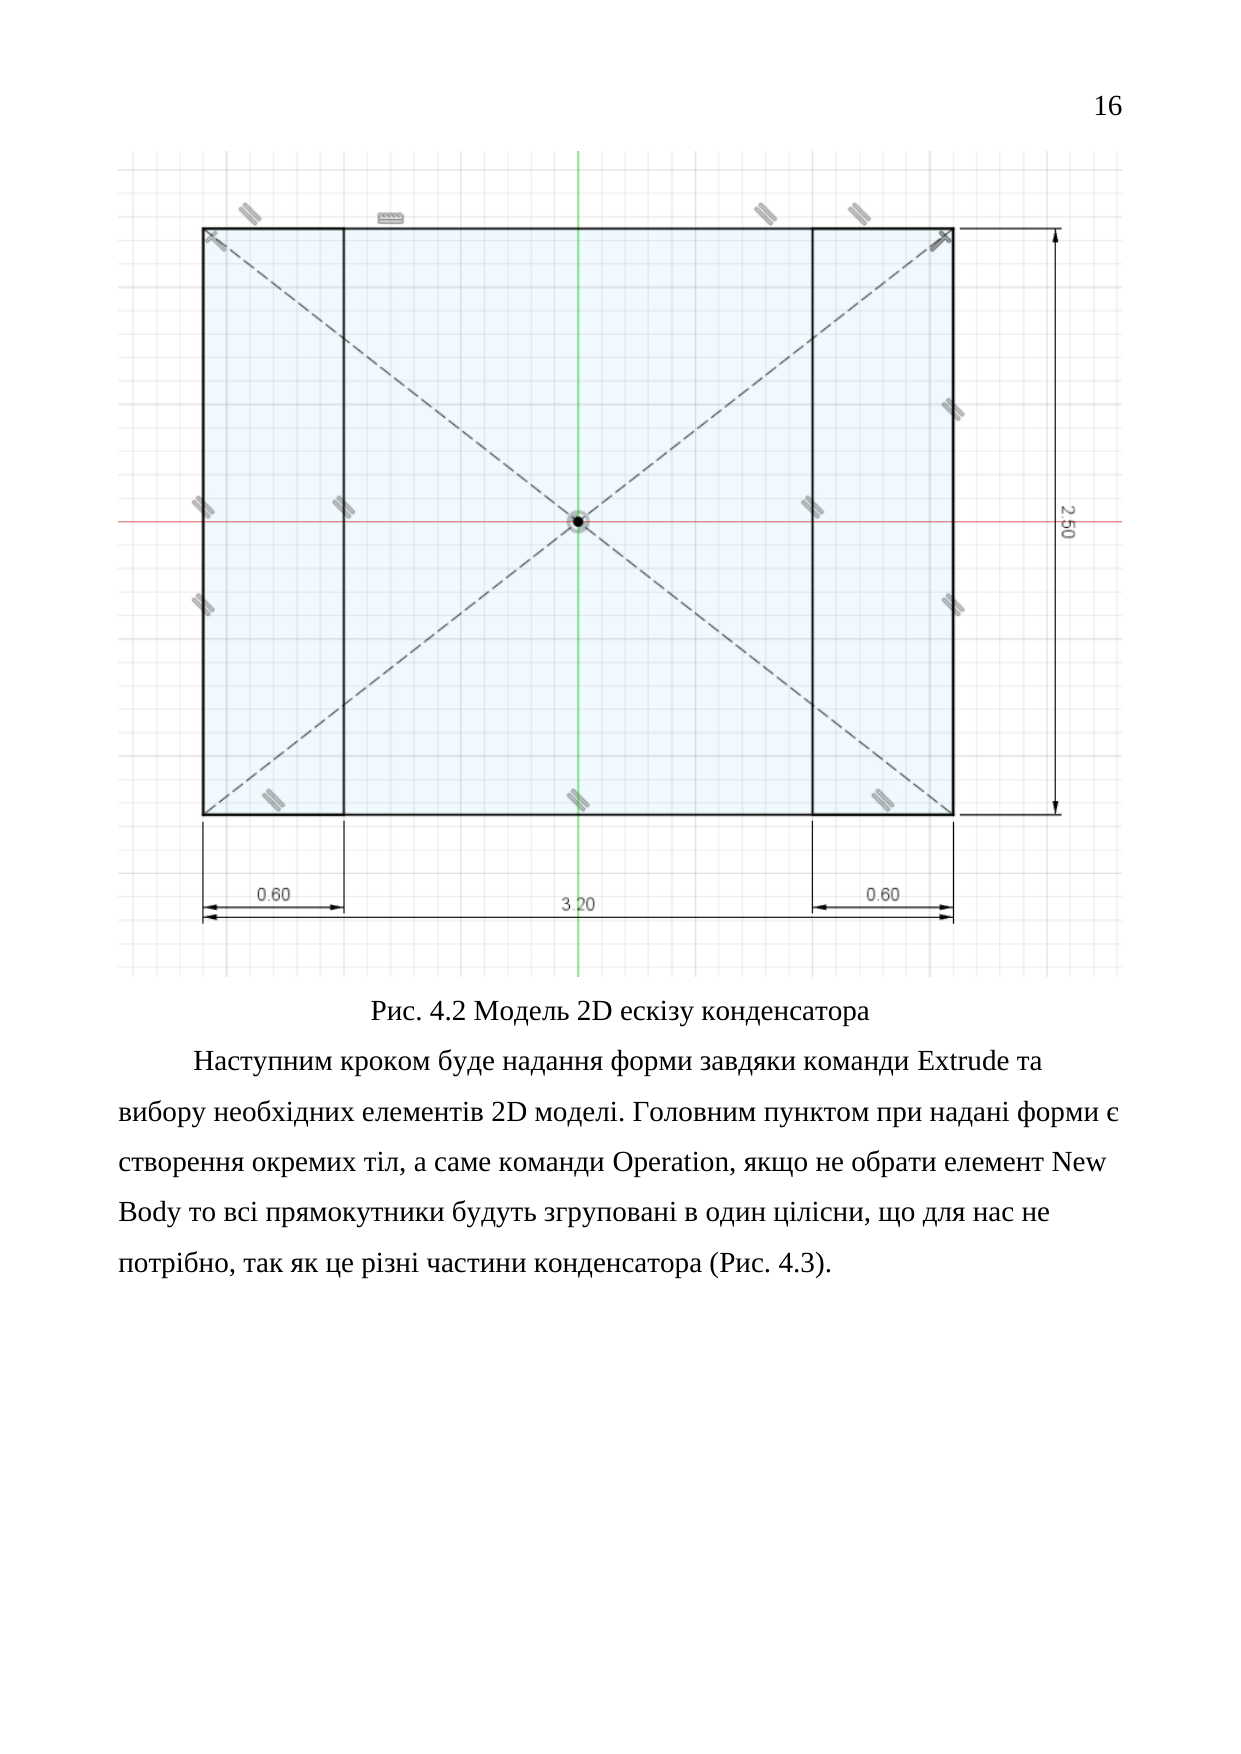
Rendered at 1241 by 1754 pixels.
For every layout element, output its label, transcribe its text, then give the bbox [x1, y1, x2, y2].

picture [118, 151, 1123, 977]
text Рис. 4.2 Модель 2D ескізу конденсатора [118, 977, 1122, 1027]
text Наступним кроком буде надання форми завдяки команди Extrude та вибору необхідних елементів 2D моделі. Головним пунктом при надані форми є створення окремих тіл, а саме команди Operation, якщо не обрати елемент New Body то всі прямокутники будуть згруповані в один цілісни, що для нас не потрібно, так як це різні частини конденсатора (Рис. 4.3). [118, 1043, 1122, 1278]
